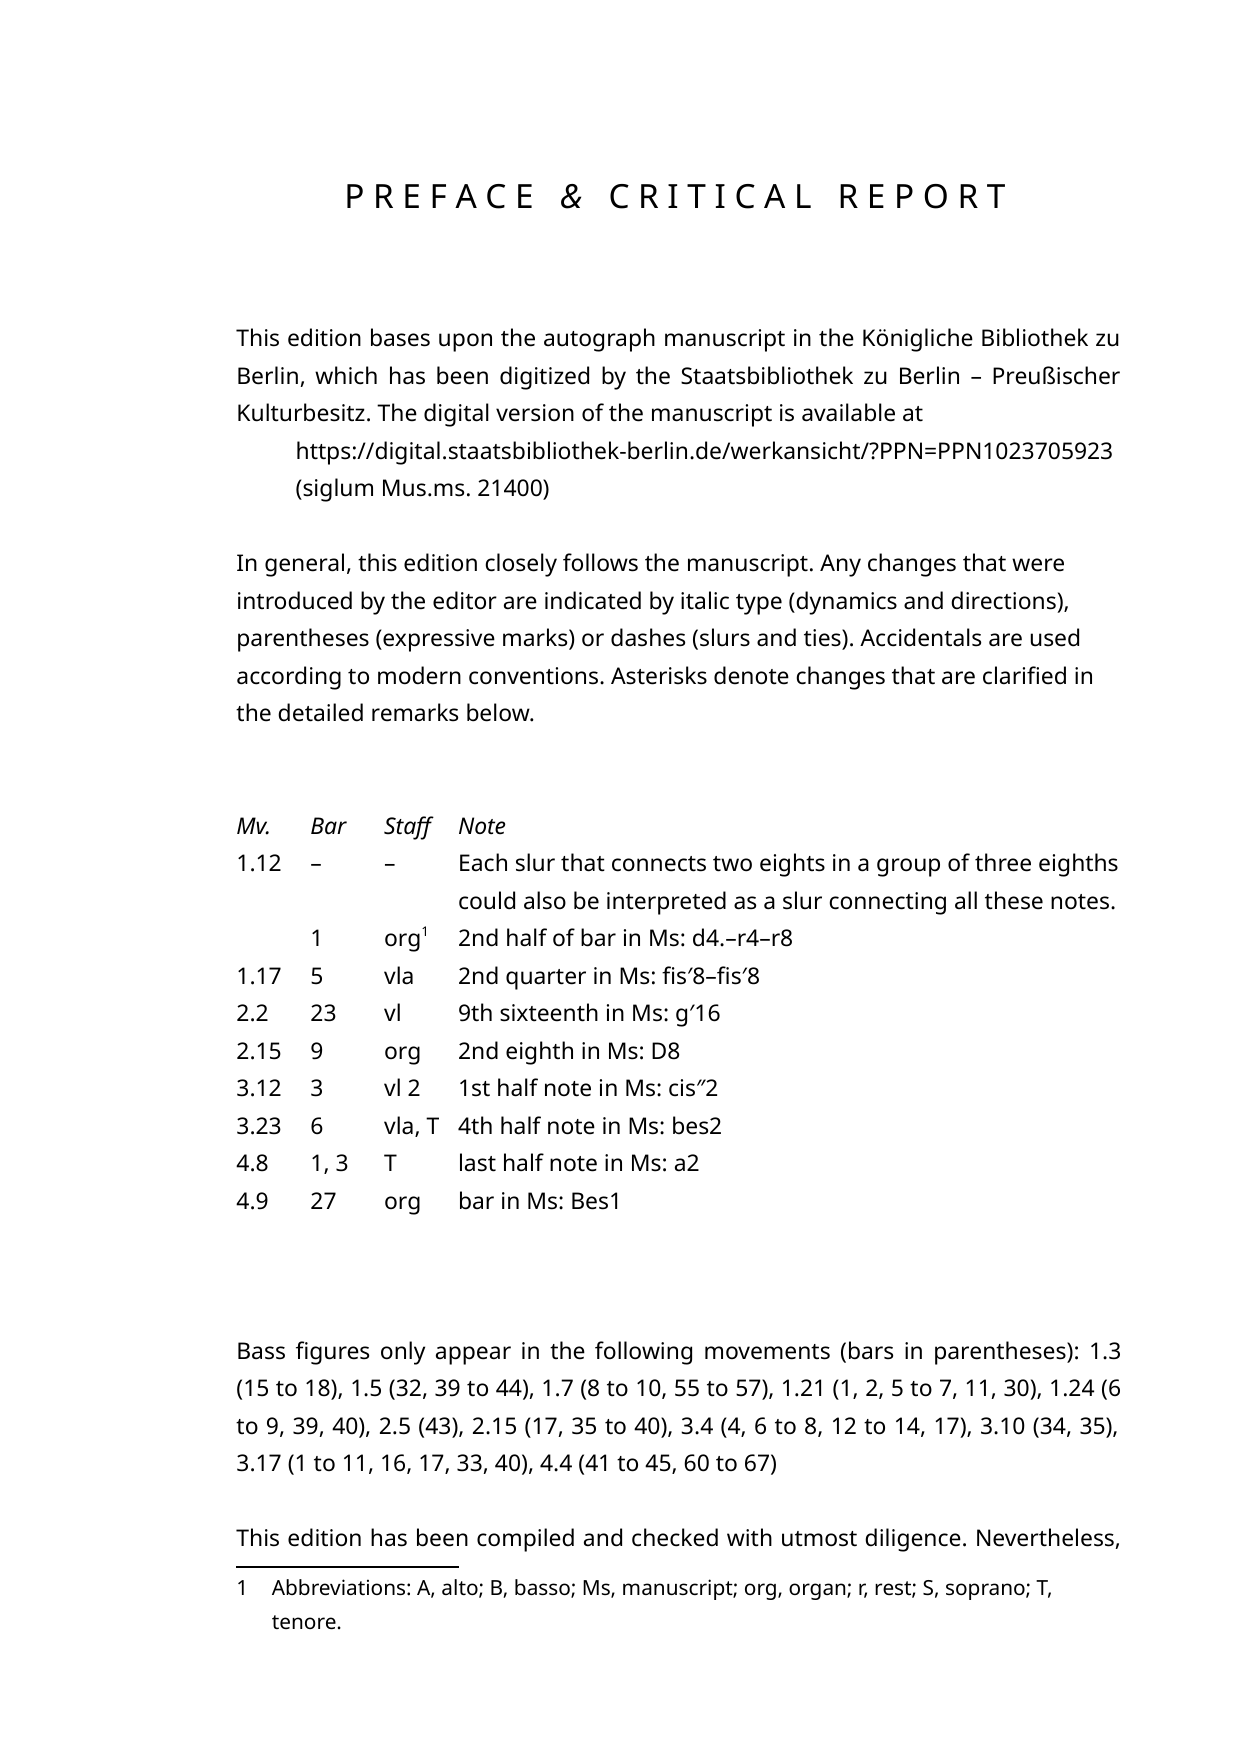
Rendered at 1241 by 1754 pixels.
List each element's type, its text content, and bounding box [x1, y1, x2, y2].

text Bass figures only appear in the following movements (bars in parentheses): 1.3 (15 to 18), 1.5 (32, 39 to 44), 1.7 (8 to 10, 55 to 57), 1.21 (1, 2, 5 to 7, 11, 30), 1.24 (6 to 9, 39, 40), 2.5 (43), 2.15 (17, 35 to 40), 3.4 (4, 6 to 8, 12 to 14, 17), 3.10 (34, 35), 3.17 (1 to 11, 16, 17, 33, 40), 4.4 (41 to 45, 60 to 67) [236, 1335, 1122, 1479]
text This edition has been compiled and checked with utmost diligence. Nevertheless, [236, 1522, 1122, 1554]
text P R E F A C E & C R I T I C A L R E P O R T [236, 173, 1122, 218]
text https://digital.staatsbibliothek-berlin.de/werkansicht/?PPN=PPN1023705923 (siglum Mus.ms. 21400) [236, 435, 1122, 504]
text Abbreviations: A, alto; B, basso; Ms, manuscript; org, organ; r, rest; S, soprano; T, tenore. [236, 1573, 1122, 1636]
text In general, this edition closely follows the manuscript. Any changes that were introduced by the editor are indicated by italic type (dynamics and directions), parentheses (expressive marks) or dashes (slurs and ties). Accidentals are used according to modern conventions. Asterisks denote changes that are clarified in the detailed remarks below. Mv. Bar Staff Note 1.12 – – Each slur that connects two eights in a group of three eighths could also be interpreted as a slur connecting all these notes. 1 org 2nd half of bar in Ms: d4.–r4–r8 1.17 5 vla 2nd quarter in Ms: fis′8–fis′8 2.2 23 vl 9th sixteenth in Ms: g′16 2.15 9 org 2nd eighth in Ms: D8 3.12 3 vl 2 1st half note in Ms: cis″2 3.23 6 vla, T 4th half note in Ms: bes2 4.8 1, 3 T last half note in Ms: a2 4.9 27 org bar in Ms: Bes1 [236, 547, 1122, 1216]
text This edition bases upon the autograph manuscript in the Königliche Bibliothek zu Berlin, which has been digitized by the Staatsbibliothek zu Berlin – Preußischer Kulturbesitz. The digital version of the manuscript is available at [236, 322, 1122, 429]
